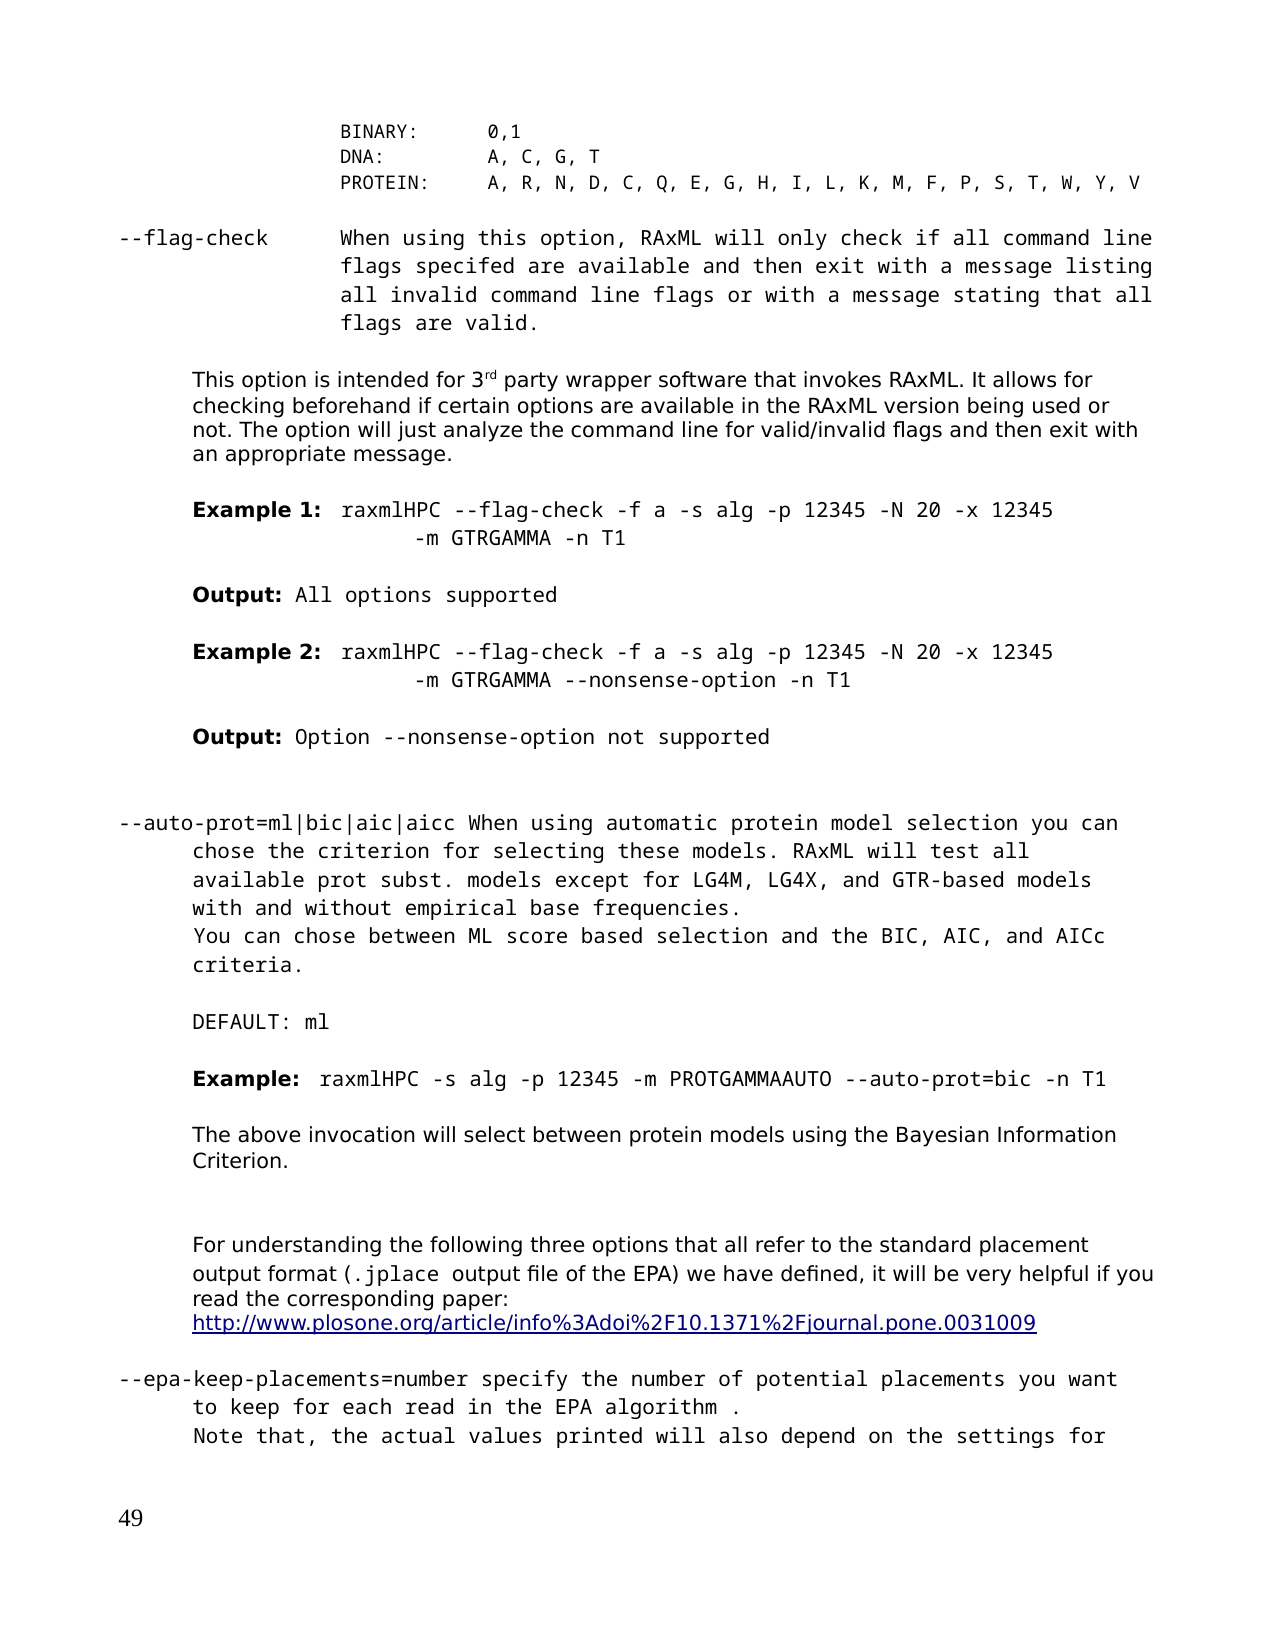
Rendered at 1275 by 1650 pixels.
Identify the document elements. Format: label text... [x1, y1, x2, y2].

text BINARY: 0,1 [118, 118, 1157, 144]
text DEFAULT: ml [118, 1007, 1157, 1035]
text --epa-keep-placements=number specify the number of potential placements you want to keep for each read in the EPA algorithm . [118, 1364, 1157, 1421]
text --flag-check When using this option, RAxML will only check if all command line flags specifed are available and then exit with a message listing all invalid command line flags or with a message stating that all flags are valid. [118, 223, 1157, 337]
text The above invocation will select between protein models using the Bayesian Information Criterion. [118, 1121, 1157, 1173]
text Output: Option --nonsense-option not supported [118, 722, 1157, 751]
text For understanding the following three options that all refer to the standard placement output format (.jplace output file of the EPA) we have defined, it will be very helpful if you read the corresponding paper: [118, 1230, 1157, 1311]
text This option is intended for 3rd party wrapper software that invokes RAxML. It allows for checking beforehand if certain options are available in the RAxML version being used or not. The option will just analyze the command line for valid/invalid flags and then exit with an appropriate message. [118, 365, 1157, 467]
text -m GTRGAMMA --nonsense-option -n T1 [118, 666, 1157, 694]
text DNA: A, C, G, T [118, 144, 1157, 169]
text Example 2: raxmlHPC --flag-check -f a -s alg -p 12345 -N 20 -x 12345 [118, 637, 1157, 666]
text Example: raxmlHPC -s alg -p 12345 -m PROTGAMMAAUTO --auto-prot=bic -n T1 [118, 1064, 1157, 1092]
text Example 1: raxmlHPC --flag-check -f a -s alg -p 12345 -N 20 -x 12345 [118, 495, 1157, 523]
text --auto-prot=ml|bic|aic|aicc When using automatic protein model selection you can chose the criterion for selecting these models. RAxML will test all available prot subst. models except for LG4M, LG4X, and GTR-based models with and without empirical base frequencies. [118, 808, 1157, 922]
text Output: All options supported [118, 580, 1157, 609]
text You can chose between ML score based selection and the BIC, AIC, and AICc criteria. [118, 922, 1157, 978]
text -m GTRGAMMA -n T1 [118, 523, 1157, 552]
text Note that, the actual values printed will also depend on the settings for [118, 1421, 1157, 1449]
text http://www.plosone.org/article/info%3Adoi%2F10.1371%2Fjournal.pone.0031009 [118, 1311, 1157, 1336]
text PROTEIN: A, R, N, D, C, Q, E, G, H, I, L, K, M, F, P, S, T, W, Y, V [118, 169, 1157, 195]
